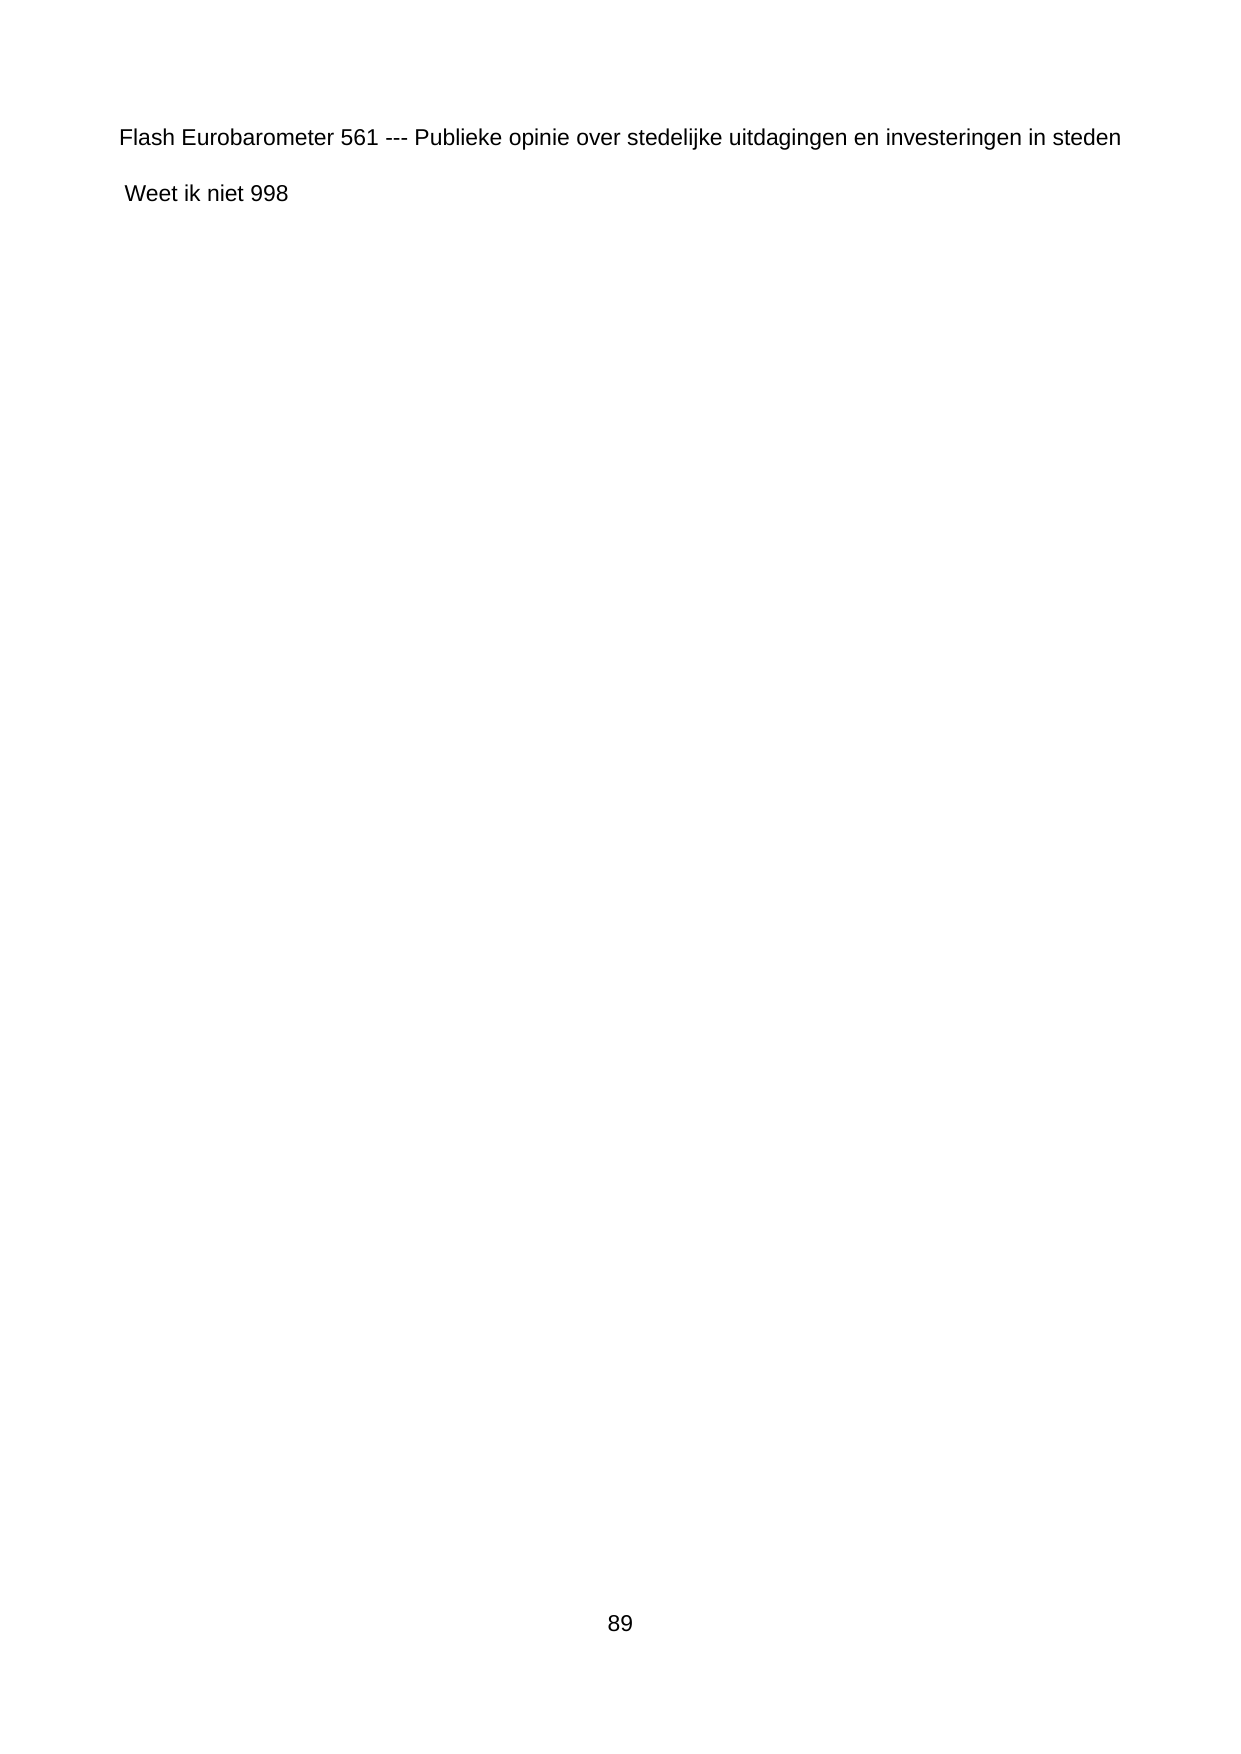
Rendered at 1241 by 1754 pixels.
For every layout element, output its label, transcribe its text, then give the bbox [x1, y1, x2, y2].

text Weet ik niet 998 [118, 180, 1122, 206]
